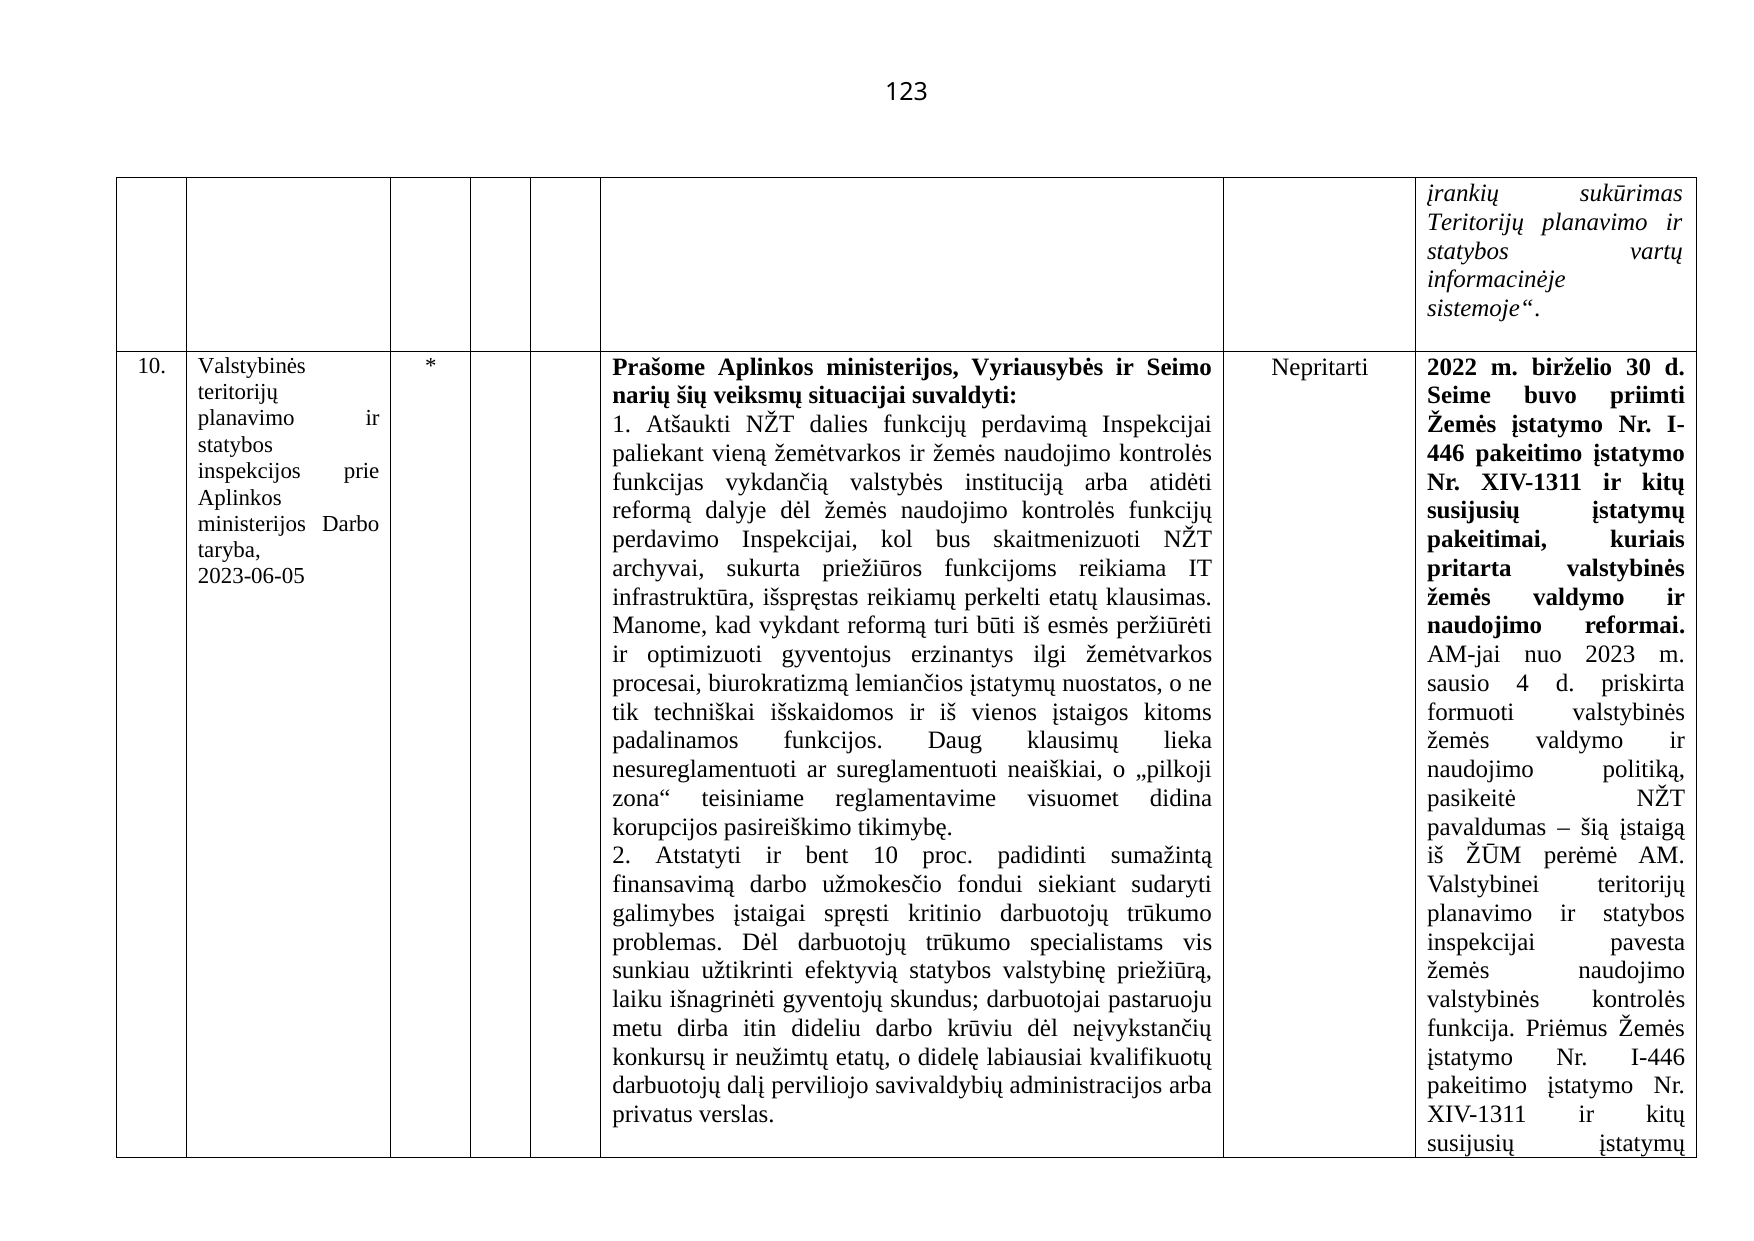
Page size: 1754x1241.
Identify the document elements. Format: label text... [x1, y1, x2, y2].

table_cell [531, 178, 600, 351]
table_cell [471, 352, 530, 1157]
table_cell [1224, 178, 1415, 351]
table_cell Prašome Aplinkos ministerijos, Vyriausybės ir Seimo narių šių veiksmų situacijai suvaldyti: 1. Atšaukti NŽT dalies funkcijų perdavimą Inspekcijai paliekant vieną žemėtvarkos ir žemės naudojimo kontrolės funkcijas vykdančią valstybės instituciją arba atidėti reformą dalyje dėl žemės naudojimo kontrolės funkcijų perdavimo Inspekcijai, kol bus skaitmenizuoti NŽT archyvai, sukurta priežiūros funkcijoms reikiama IT infrastruktūra, išspręstas reikiamų perkelti etatų klausimas. Manome, kad vykdant reformą turi būti iš esmės peržiūrėti ir optimizuoti gyventojus erzinantys ilgi žemėtvarkos procesai, biurokratizmą lemiančios įstatymų nuostatos, o ne tik techniškai išskaidomos ir iš vienos įstaigos kitoms padalinamos funkcijos. Daug klausimų lieka nesureglamentuoti ar sureglamentuoti neaiškiai, o „pilkoji zona“ teisiniame reglamentavime visuomet didina korupcijos pasireiškimo tikimybę. 2. Atstatyti ir bent 10 proc. padidinti sumažintą finansavimą darbo užmokesčio fondui siekiant sudaryti galimybes įstaigai spręsti kritinio darbuotojų trūkumo problemas. Dėl darbuotojų trūkumo specialistams vis sunkiau užtikrinti efektyvią statybos valstybinę priežiūrą, laiku išnagrinėti gyventojų skundus; darbuotojai pastaruoju metu dirba itin dideliu darbo krūviu dėl neįvykstančių konkursų ir neužimtų etatų, o didelę labiausiai kvalifikuotų darbuotojų dalį perviliojo savivaldybių administracijos arba privatus verslas. [601, 352, 1223, 1157]
table_cell 2022 m. birželio 30 d. Seime buvo priimti Žemės įstatymo Nr. I-446 pakeitimo įstatymo Nr. XIV-1311 ir kitų susijusių įstatymų pakeitimai, kuriais pritarta valstybinės žemės valdymo ir naudojimo reformai. AM-jai nuo 2023 m. sausio 4 d. priskirta formuoti valstybinės žemės valdymo ir naudojimo politiką, pasikeitė NŽT pavaldumas – šią įstaigą iš ŽŪM perėmė AM. Valstybinei teritorijų planavimo ir statybos inspekcijai pavesta žemės naudojimo valstybinės kontrolės funkcija. Priėmus Žemės įstatymo Nr. I-446 pakeitimo įstatymo Nr. XIV-1311 ir kitų susijusių įstatymų [1416, 352, 1696, 1157]
table_cell Nepritarti [1224, 352, 1415, 1157]
table_cell [187, 178, 390, 351]
table_cell [531, 352, 600, 1157]
table_cell [117, 178, 186, 351]
table_cell Valstybinės teritorijų planavimo ir statybos inspekcijos prie Aplinkos ministerijos Darbo taryba, 2023-06-05 [187, 352, 390, 1157]
table_cell [601, 178, 1223, 351]
table_cell * [391, 352, 470, 1157]
table_cell [391, 178, 470, 351]
table_cell 10. [117, 352, 186, 1157]
table_cell įrankių sukūrimas Teritorijų planavimo ir statybos vartų informacinėje sistemoje“. [1416, 178, 1696, 351]
table_cell [471, 178, 530, 351]
